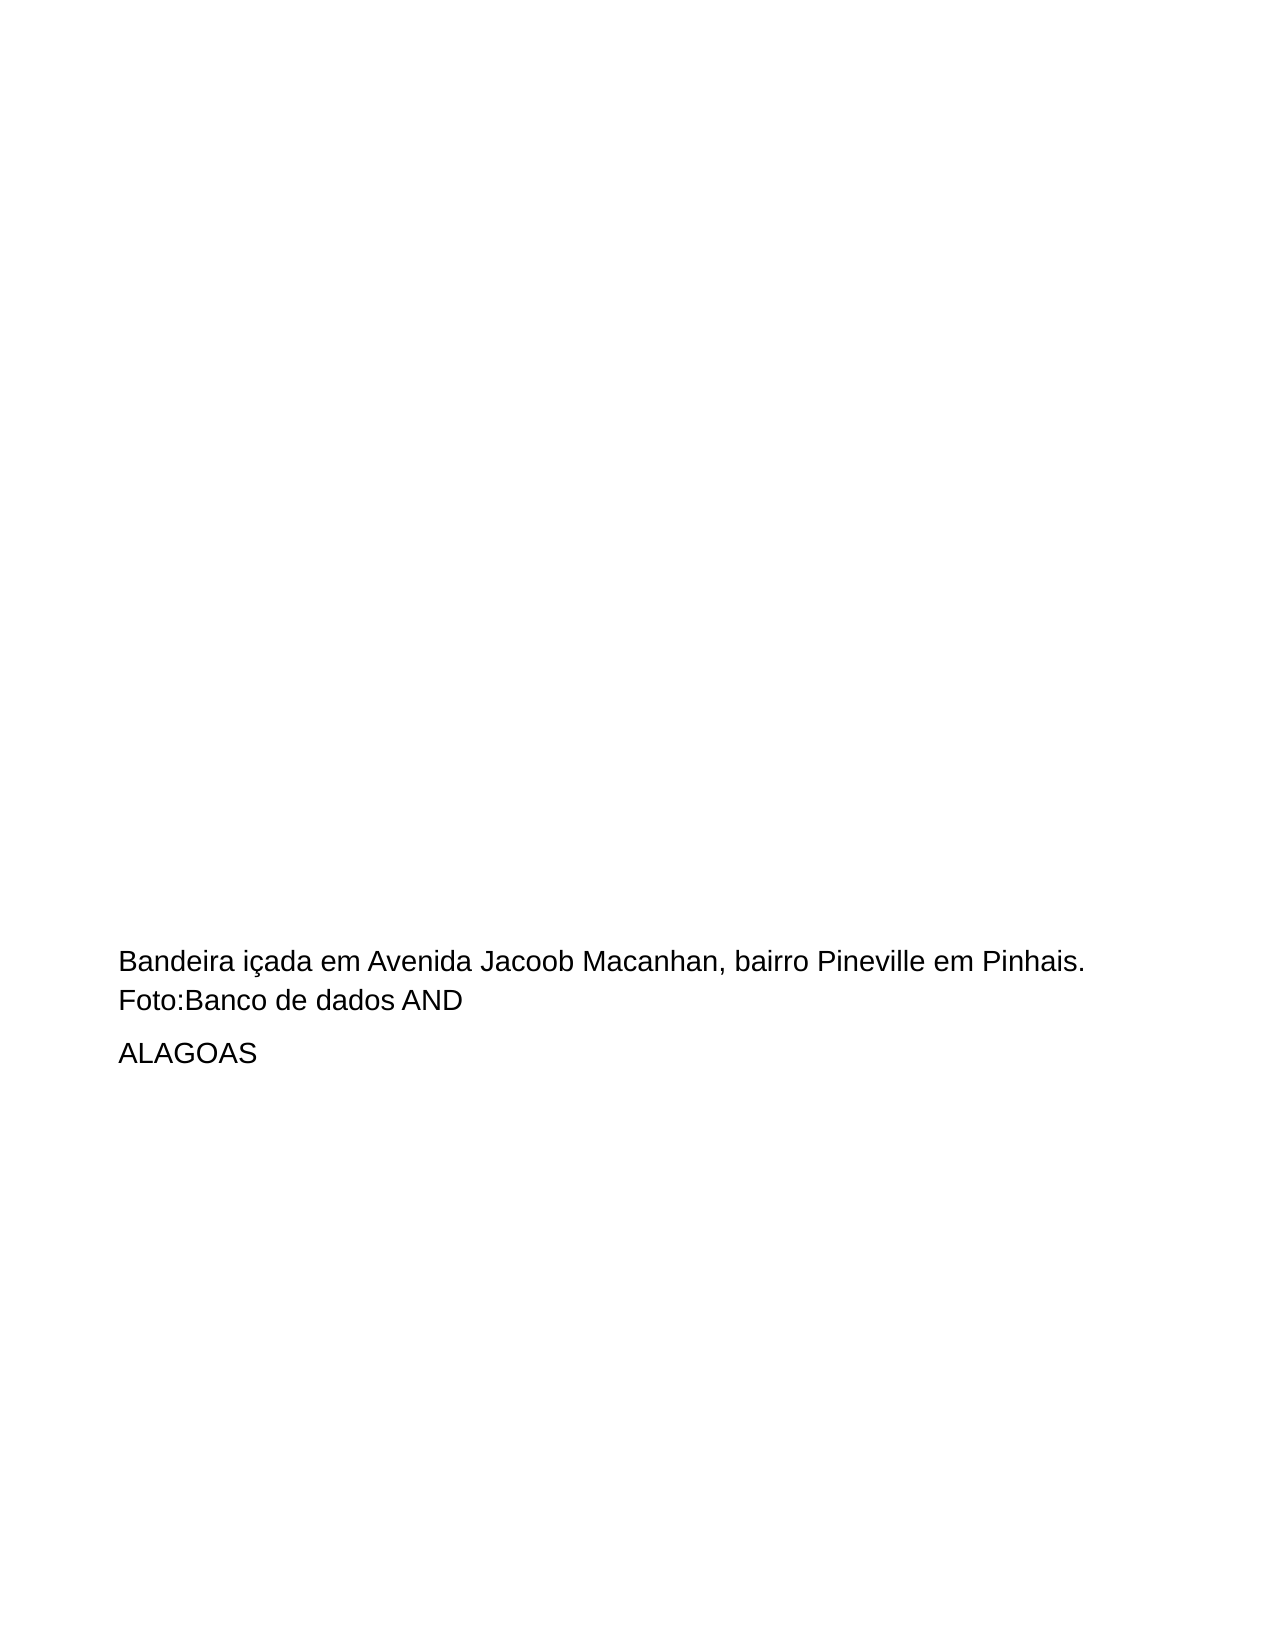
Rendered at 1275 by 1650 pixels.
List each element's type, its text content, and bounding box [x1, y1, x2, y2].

text Bandeira içada em Avenida Jacoob Macanhan, bairro Pineville em Pinhais. Foto:Banco de dados AND [118, 944, 1157, 1016]
text ALAGOAS [118, 1036, 1157, 1069]
